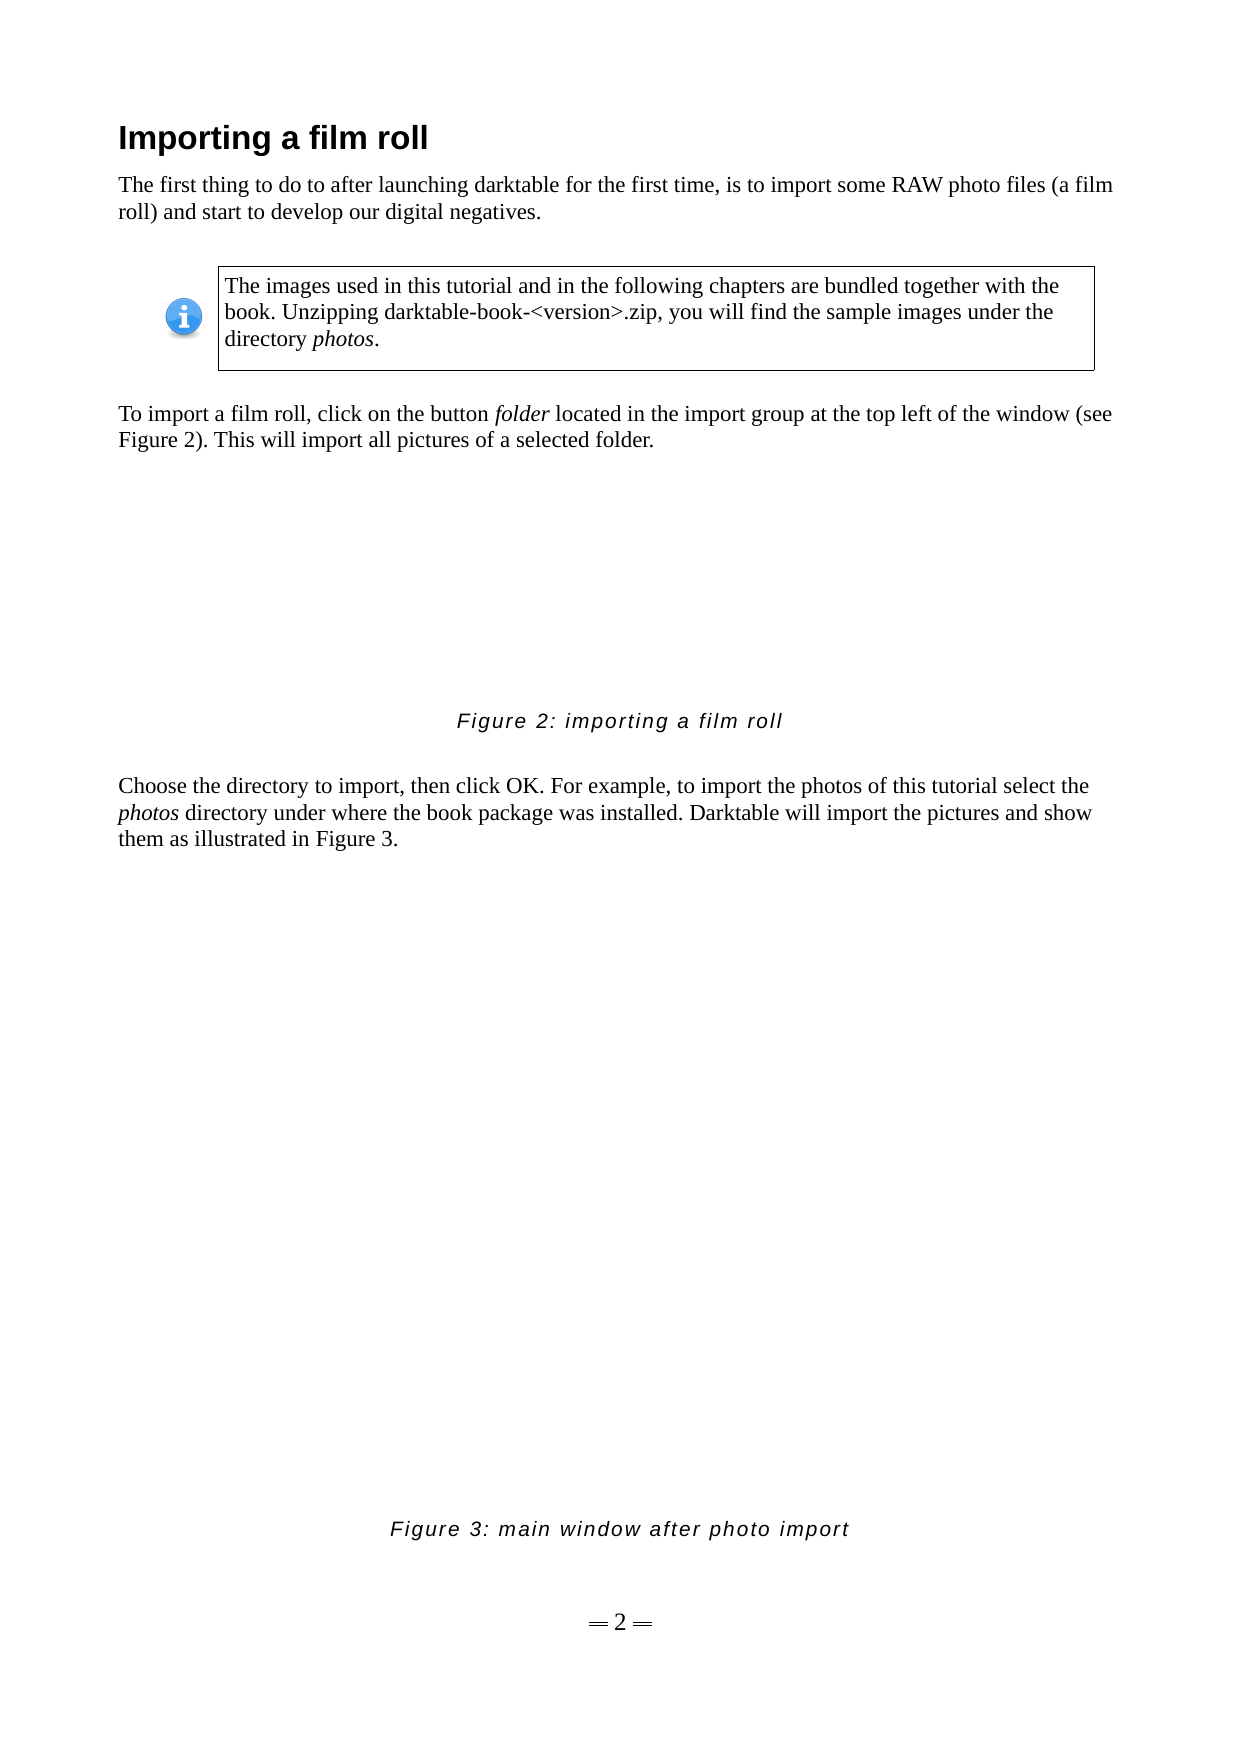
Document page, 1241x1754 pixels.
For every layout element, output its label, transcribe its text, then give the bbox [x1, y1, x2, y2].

text Choose the directory to import, then click OK. For example, to import the photos of this tutorial select the photos directory under where the book package was installed. Darktable will import the pictures and show them as illustrated in Figure 3. [118, 465, 1122, 851]
text The first thing to do to after launching darktable for the first time, is to import some RAW photo files (a film roll) and start to develop our digital negatives. [118, 171, 1122, 224]
picture [163, 298, 204, 339]
table_header [149, 266, 218, 370]
text Figure 3: main window after photo import [118, 882, 1122, 1541]
text To import a film roll, click on the button folder located in the import group at the top left of the window (see Figure 2). This will import all pictures of a selected folder. [118, 400, 1122, 452]
subtitle Importing a film roll [118, 118, 1122, 157]
text Figure 2: importing a film roll [381, 477, 859, 733]
table_header The images used in this tutorial and in the following chapters are bundled together with the book. Unzipping darktable-book-<version>.zip, you will find the sample images under the directory photos. [219, 267, 1094, 370]
